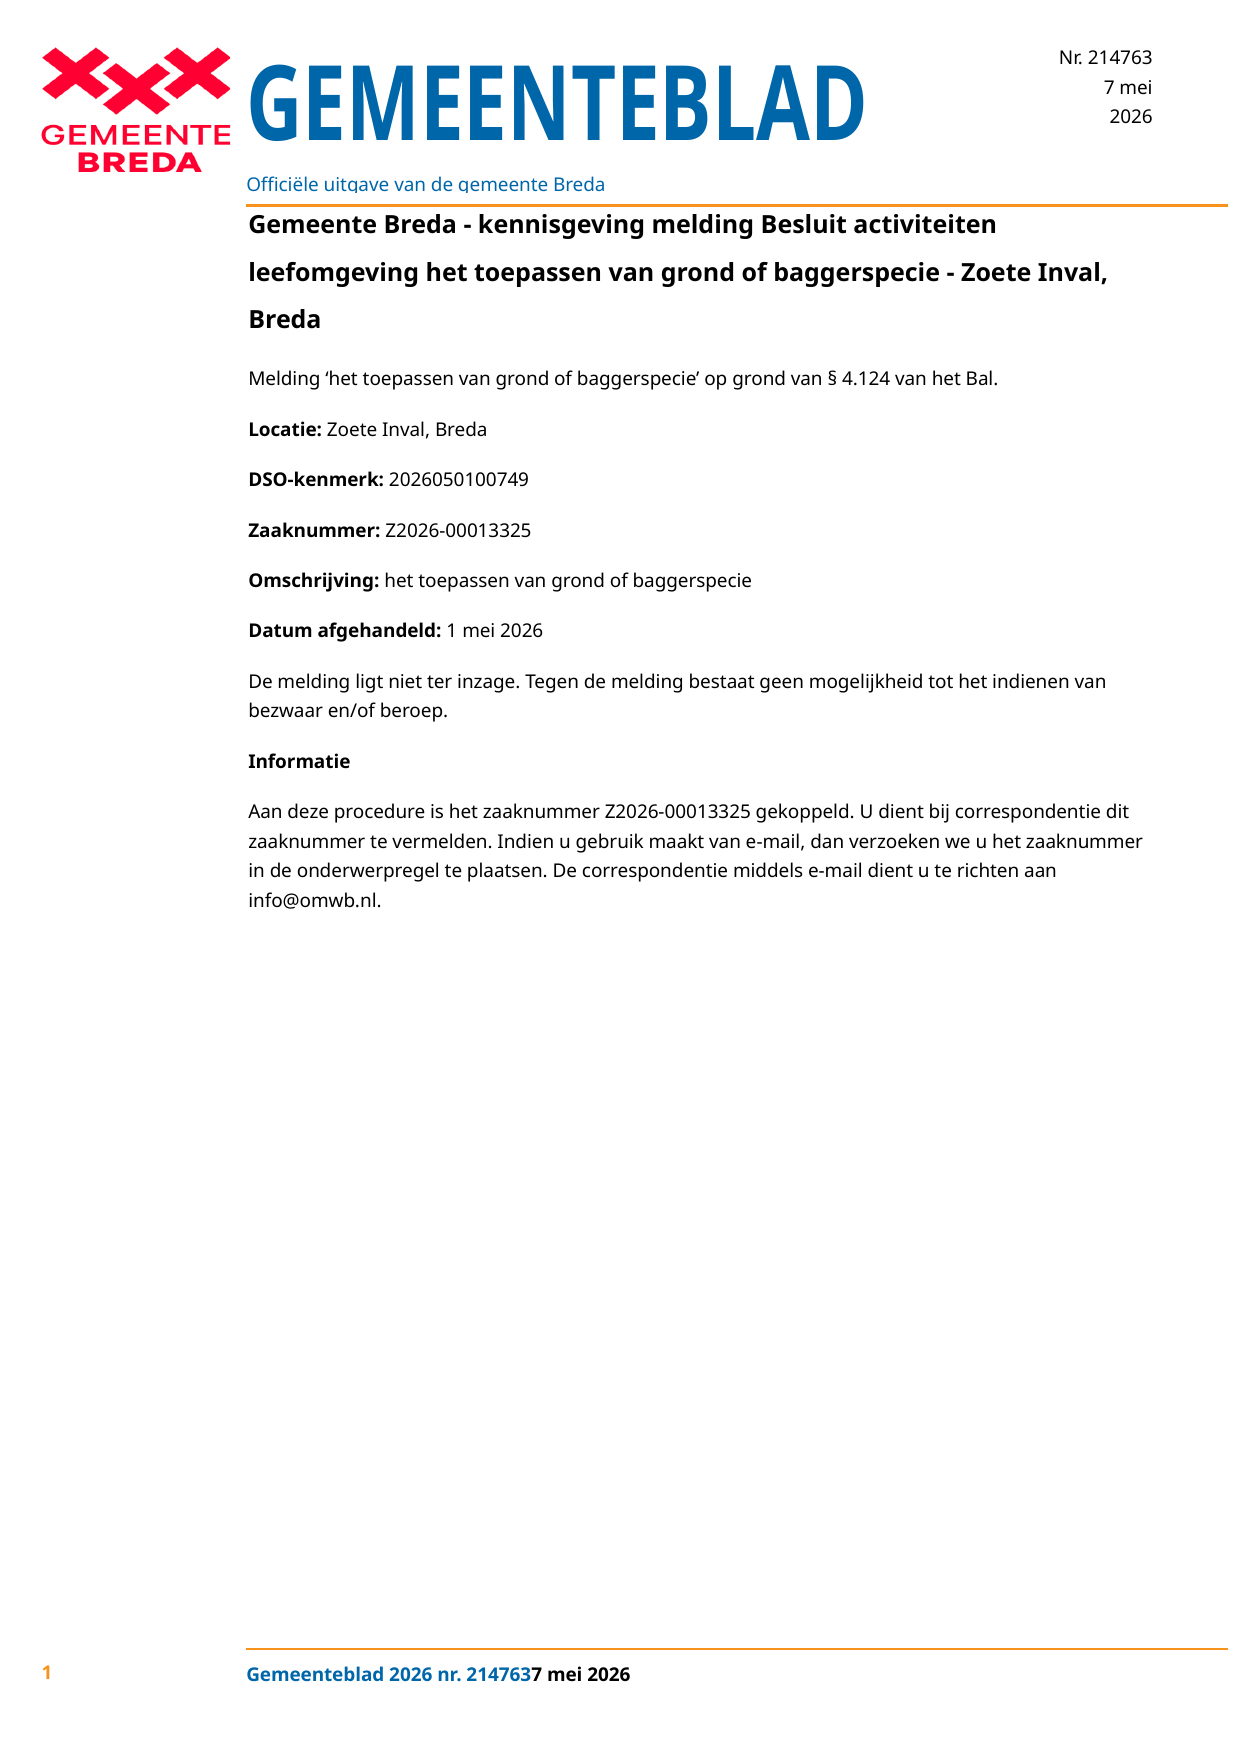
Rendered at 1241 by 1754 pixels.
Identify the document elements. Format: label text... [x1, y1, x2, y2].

text Melding ‘het toepassen van grond of baggerspecie’ op grond van § 4.124 van het Bal. [248, 366, 1152, 391]
text DSO-kenmerk: 2026050100749 [248, 466, 1152, 492]
text Gemeente Breda - kennisgeving melding Besluit activiteiten leefomgeving het toepassen van grond of baggerspecie - Zoete Inval, Breda [248, 207, 1152, 336]
picture [41, 47, 231, 172]
text Datum afgehandeld: 1 mei 2026 [248, 618, 1152, 643]
text Locatie: Zoete Inval, Breda [248, 416, 1152, 442]
text Zaaknummer: Z2026-00013325 [248, 517, 1152, 542]
text De melding ligt niet ter inzage. Tegen de melding bestaat geen mogelijkheid tot het indienen van bezwaar en/of beroep. [248, 668, 1152, 723]
text Aan deze procedure is het zaaknummer Z2026-00013325 gekoppeld. U dient bij correspondentie dit zaaknummer te vermelden. Indien u gebruik maakt van e-mail, dan verzoeken we u het zaaknummer in de onderwerpregel te plaatsen. De correspondentie middels e-mail dient u te richten aan info@omwb.nl. [248, 798, 1152, 913]
text Omschrijving: het toepassen van grond of baggerspecie [248, 567, 1152, 593]
text Informatie [248, 748, 1152, 774]
